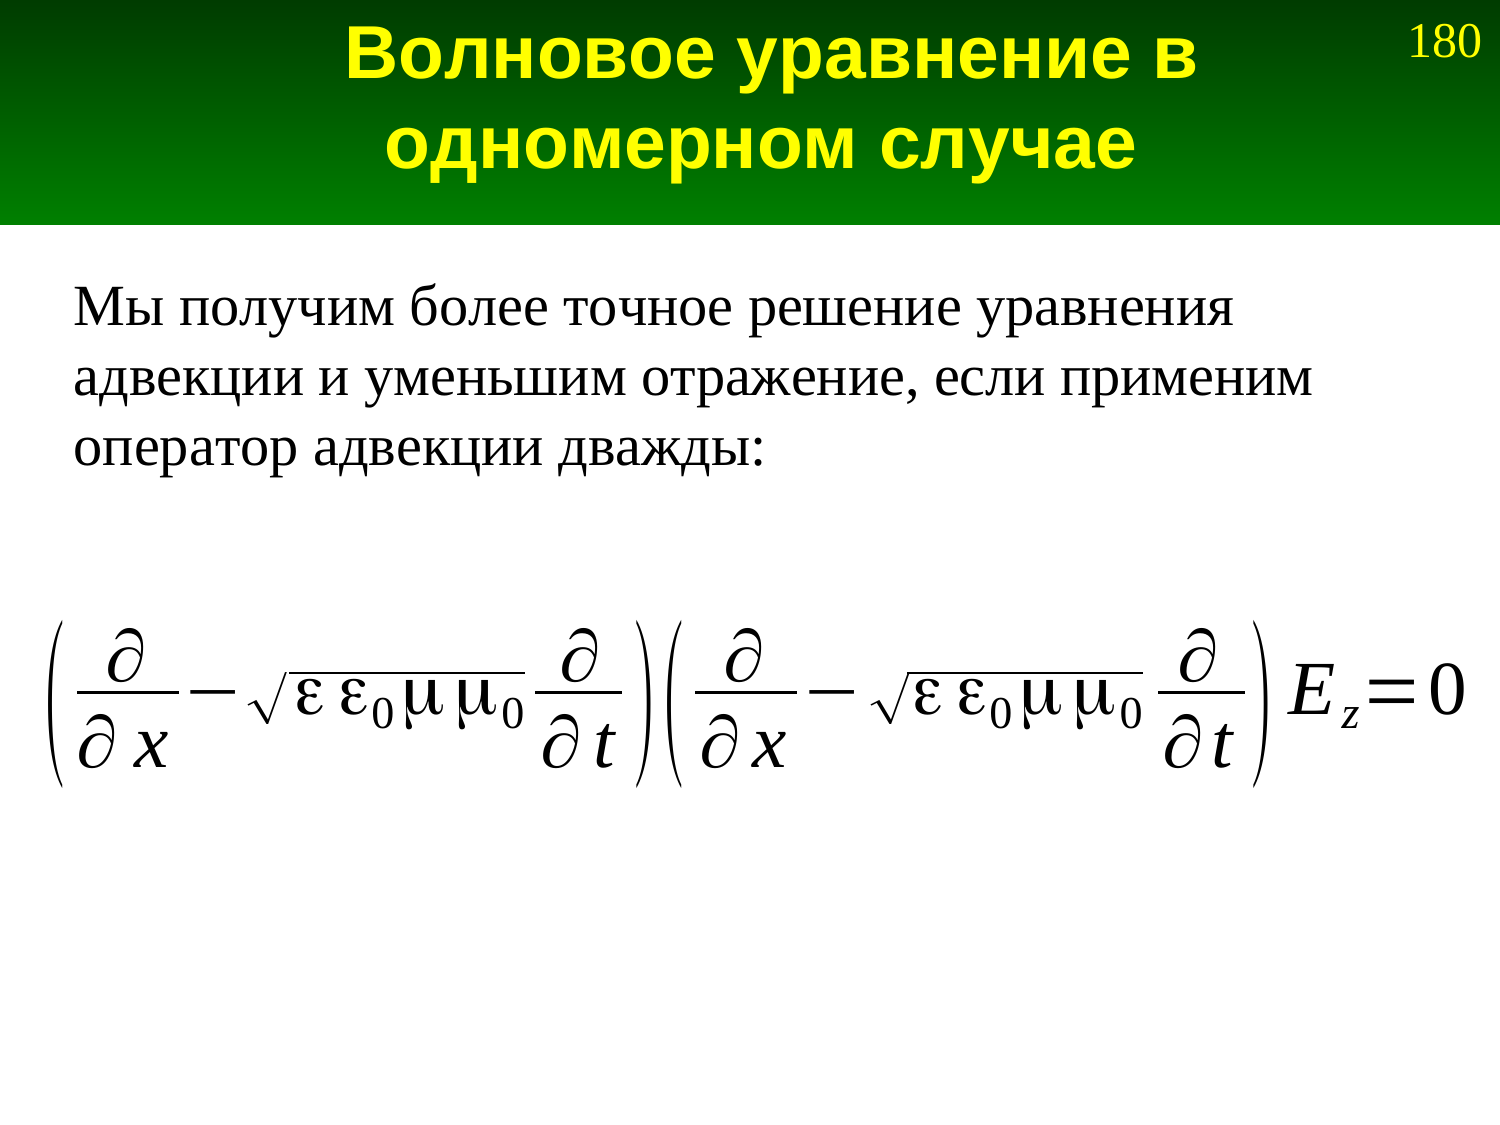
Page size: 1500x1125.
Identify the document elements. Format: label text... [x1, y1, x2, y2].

title Волновое уравнение в одномерном случае [123, 0, 1399, 192]
text_box Мы получим более точное решение уравнения адвекции и уменьшим отражение, если применим оператор адвекции дважды: [59, 259, 1441, 485]
chart [23, 614, 1486, 791]
